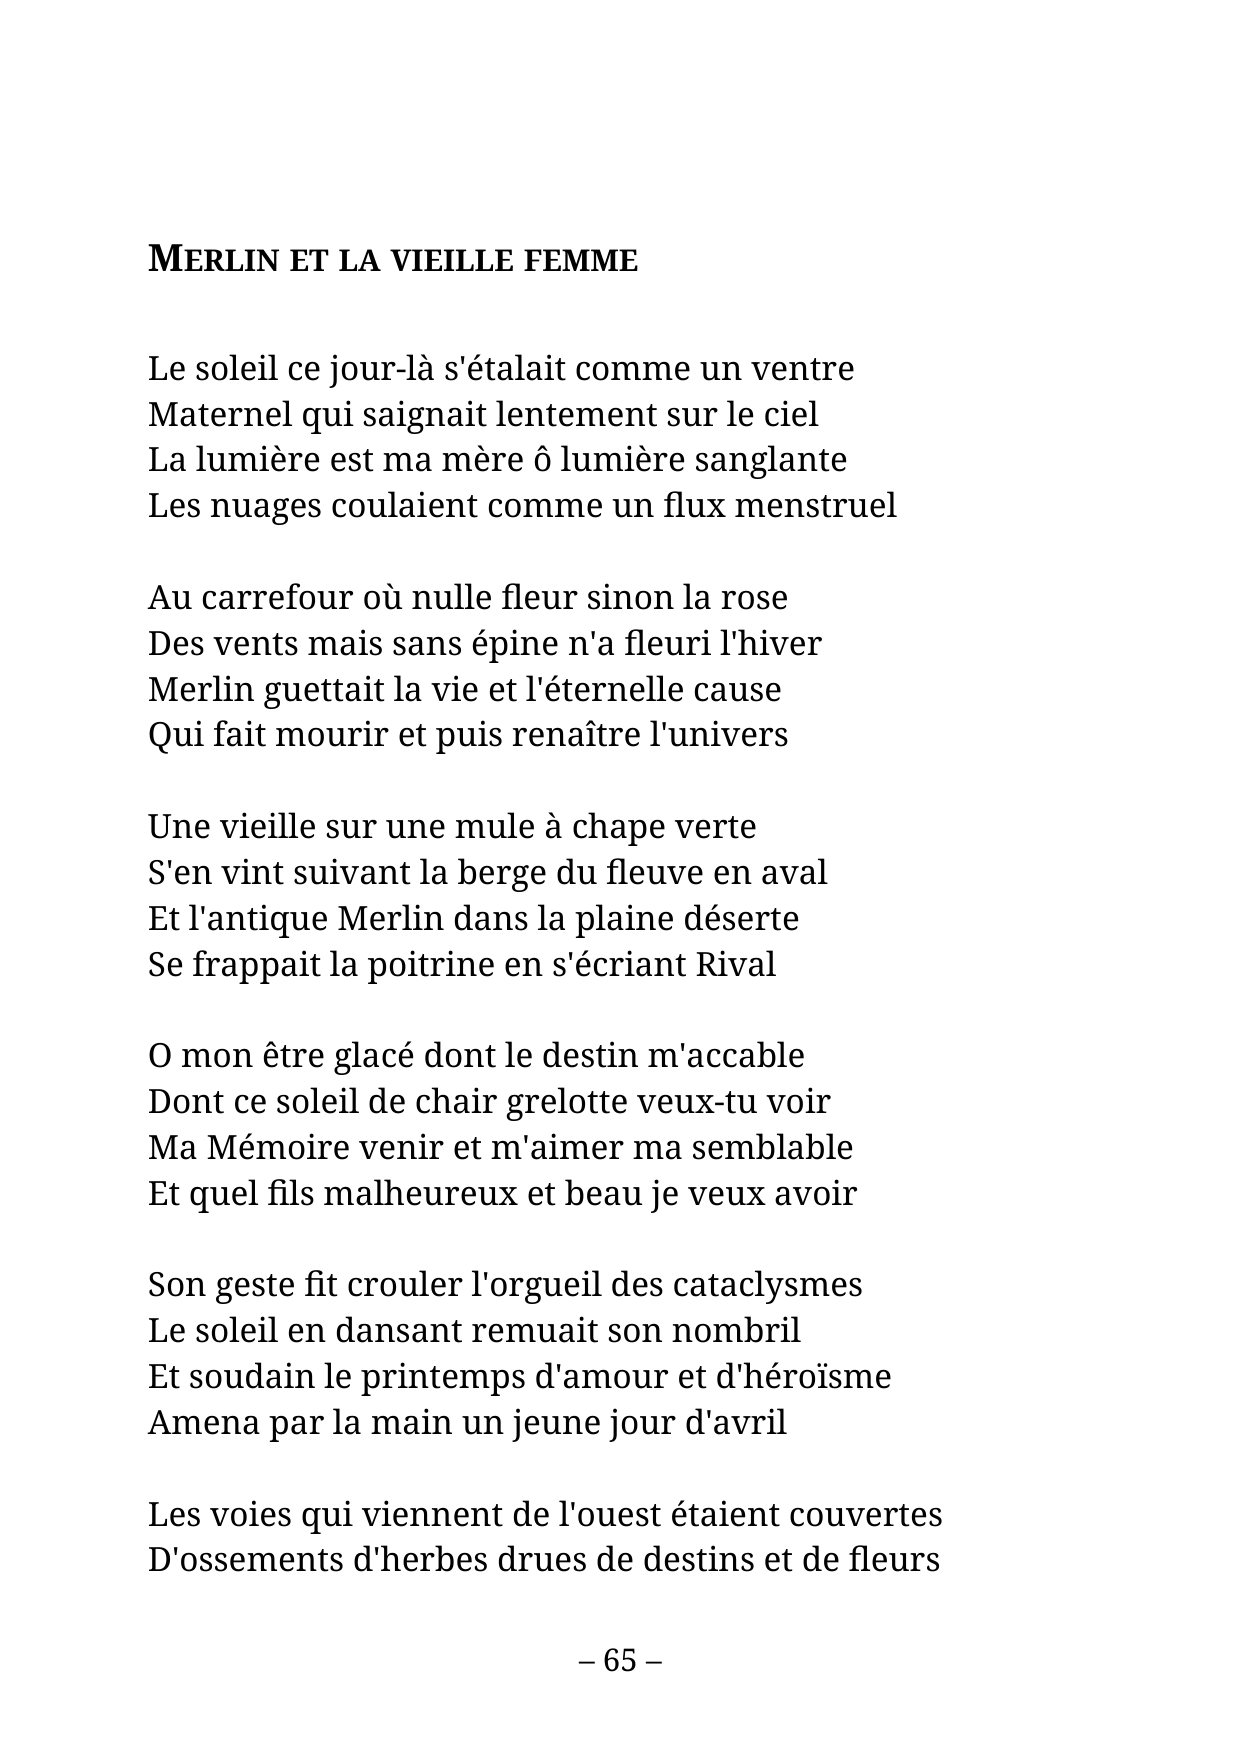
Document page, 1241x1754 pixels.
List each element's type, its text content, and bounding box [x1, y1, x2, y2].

subtitle Merlin et la vieille femme [148, 235, 1092, 281]
text Le soleil ce jour-là s'étalait comme un ventre Maternel qui saignait lentement sur le ciel La lumière est ma mère ô lumière sanglante Les nuages coulaient comme un flux menstruel Au carrefour où nulle fleur sinon la rose Des vents mais sans épine n'a fleuri l'hiver Merlin guettait la vie et l'éternelle cause Qui fait mourir et puis renaître l'univers Une vieille sur une mule à chape verte S'en vint suivant la berge du fleuve en aval Et l'antique Merlin dans la plaine déserte Se frappait la poitrine en s'écriant Rival O mon être glacé dont le destin m'accable Dont ce soleil de chair grelotte veux-tu voir Ma Mémoire venir et m'aimer ma semblable Et quel fils malheureux et beau je veux avoir Son geste fit crouler l'orgueil des cataclysmes Le soleil en dansant remuait son nombril Et soudain le printemps d'amour et d'héroïsme Amena par la main un jeune jour d'avril Les voies qui viennent de l'ouest étaient couvertes D'ossements d'herbes drues de destins et de fleurs [148, 343, 1092, 1581]
